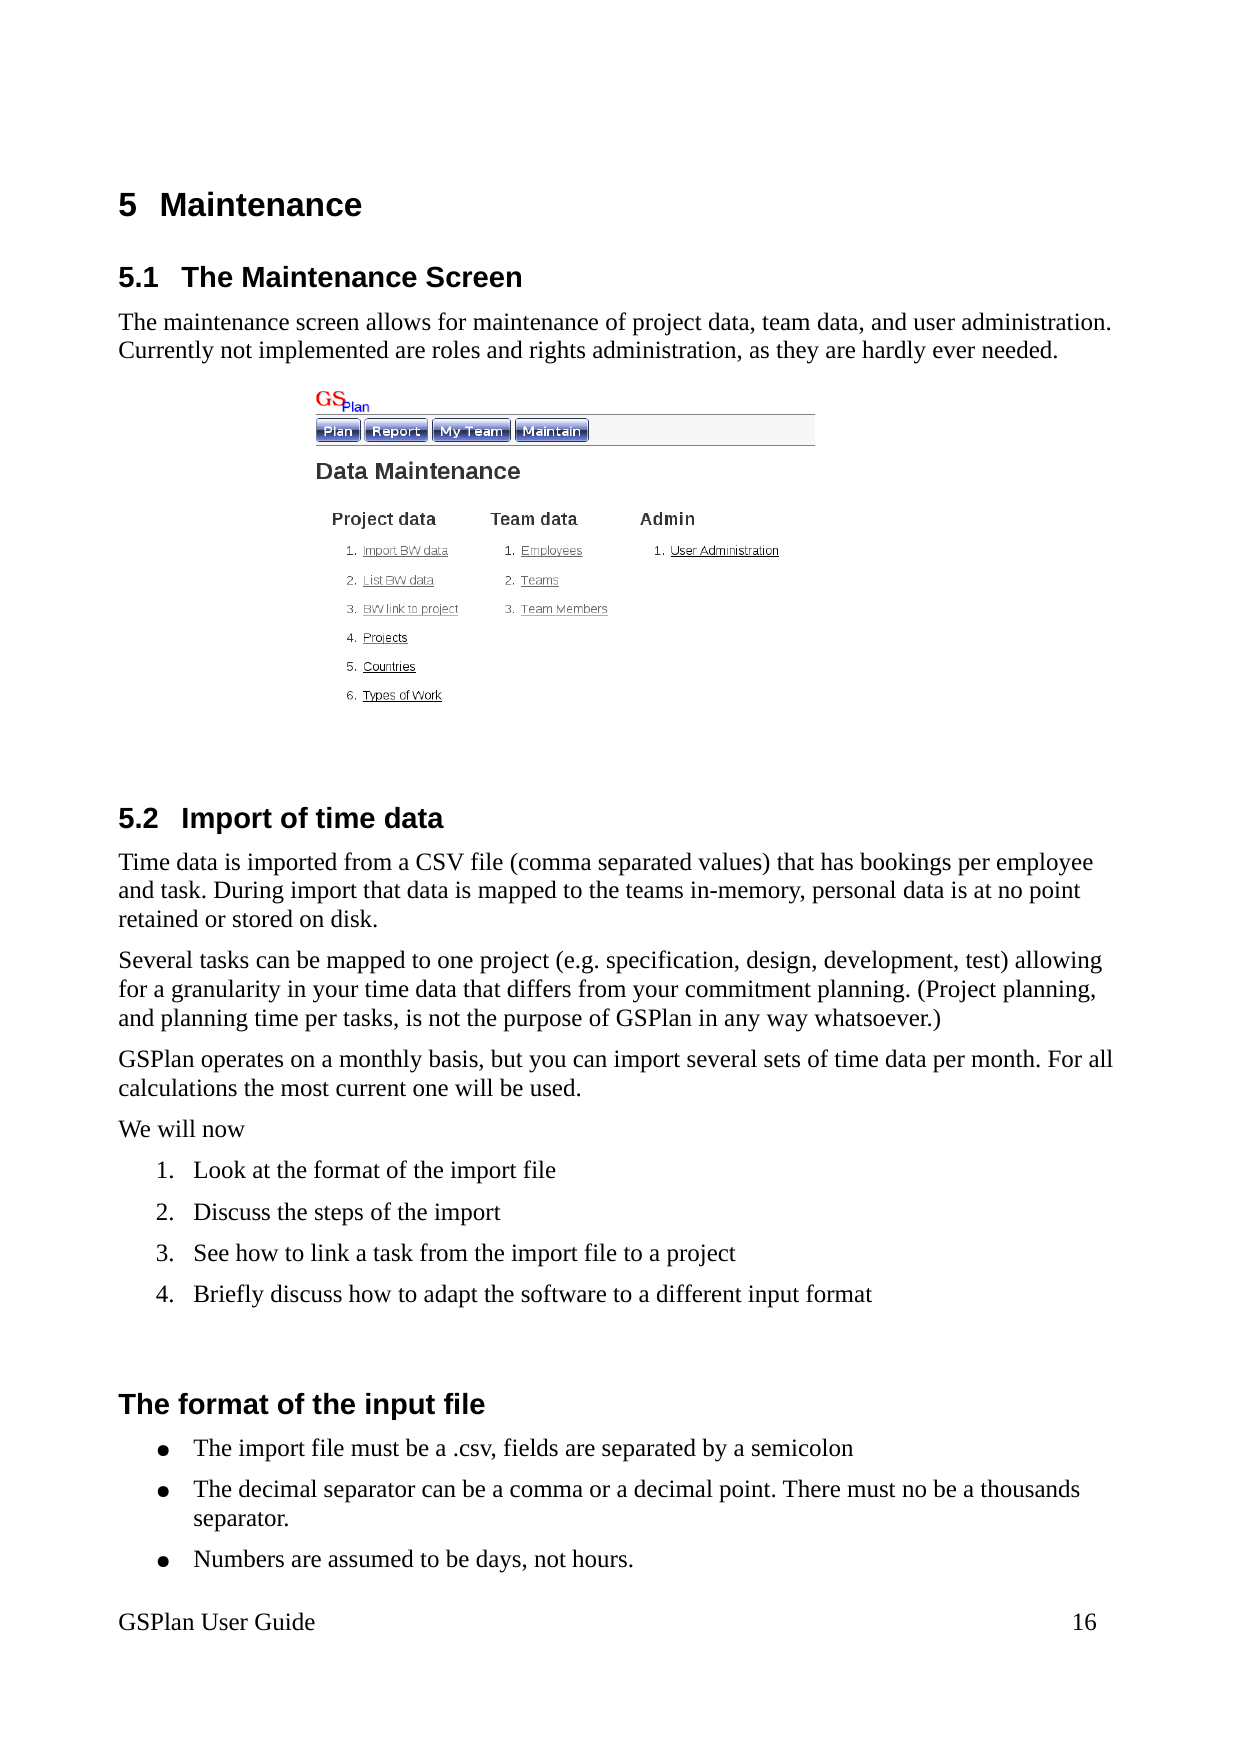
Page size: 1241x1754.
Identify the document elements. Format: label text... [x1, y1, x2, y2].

list The decimal separator can be a comma or a decimal point. There must no be a thousands separator. [156, 1474, 1122, 1531]
list The import file must be a .csv, fields are separated by a semicolon [156, 1433, 1122, 1461]
text Several tasks can be mapped to one project (e.g. specification, design, development, test) allowing for a granularity in your time data that differs from your commitment planning. (Project planning, and planning time per tasks, is not the purpose of GSPlan in any way whatsoever.) [118, 945, 1122, 1032]
text Time data is imported from a CSV file (comma separated values) that has bookings per employee and task. During import that data is mapped to the teams in-memory, personal data is at no point retained or stored on disk. [118, 847, 1122, 933]
list See how to link a task from the import file to a project [156, 1238, 1122, 1267]
subtitle Import of time data [118, 801, 1122, 834]
subtitle The format of the input file [118, 1387, 1122, 1420]
picture [313, 384, 816, 735]
list Numbers are assumed to be days, not hours. [156, 1544, 1122, 1573]
list Discuss the steps of the import [156, 1197, 1122, 1225]
list Briefly discuss how to adapt the software to a different input format [156, 1279, 1122, 1308]
subtitle Maintenance [118, 184, 1122, 223]
text GSPlan operates on a monthly basis, but you can import several sets of time data per month. For all calculations the most current one will be used. [118, 1044, 1122, 1102]
subtitle The Maintenance Screen [118, 261, 1122, 294]
text The maintenance screen allows for maintenance of project data, team data, and user administration. Currently not implemented are roles and rights administration, as they are hardly ever needed. [118, 307, 1122, 364]
list Look at the format of the import file [156, 1155, 1122, 1184]
text We will now [118, 1114, 1122, 1143]
